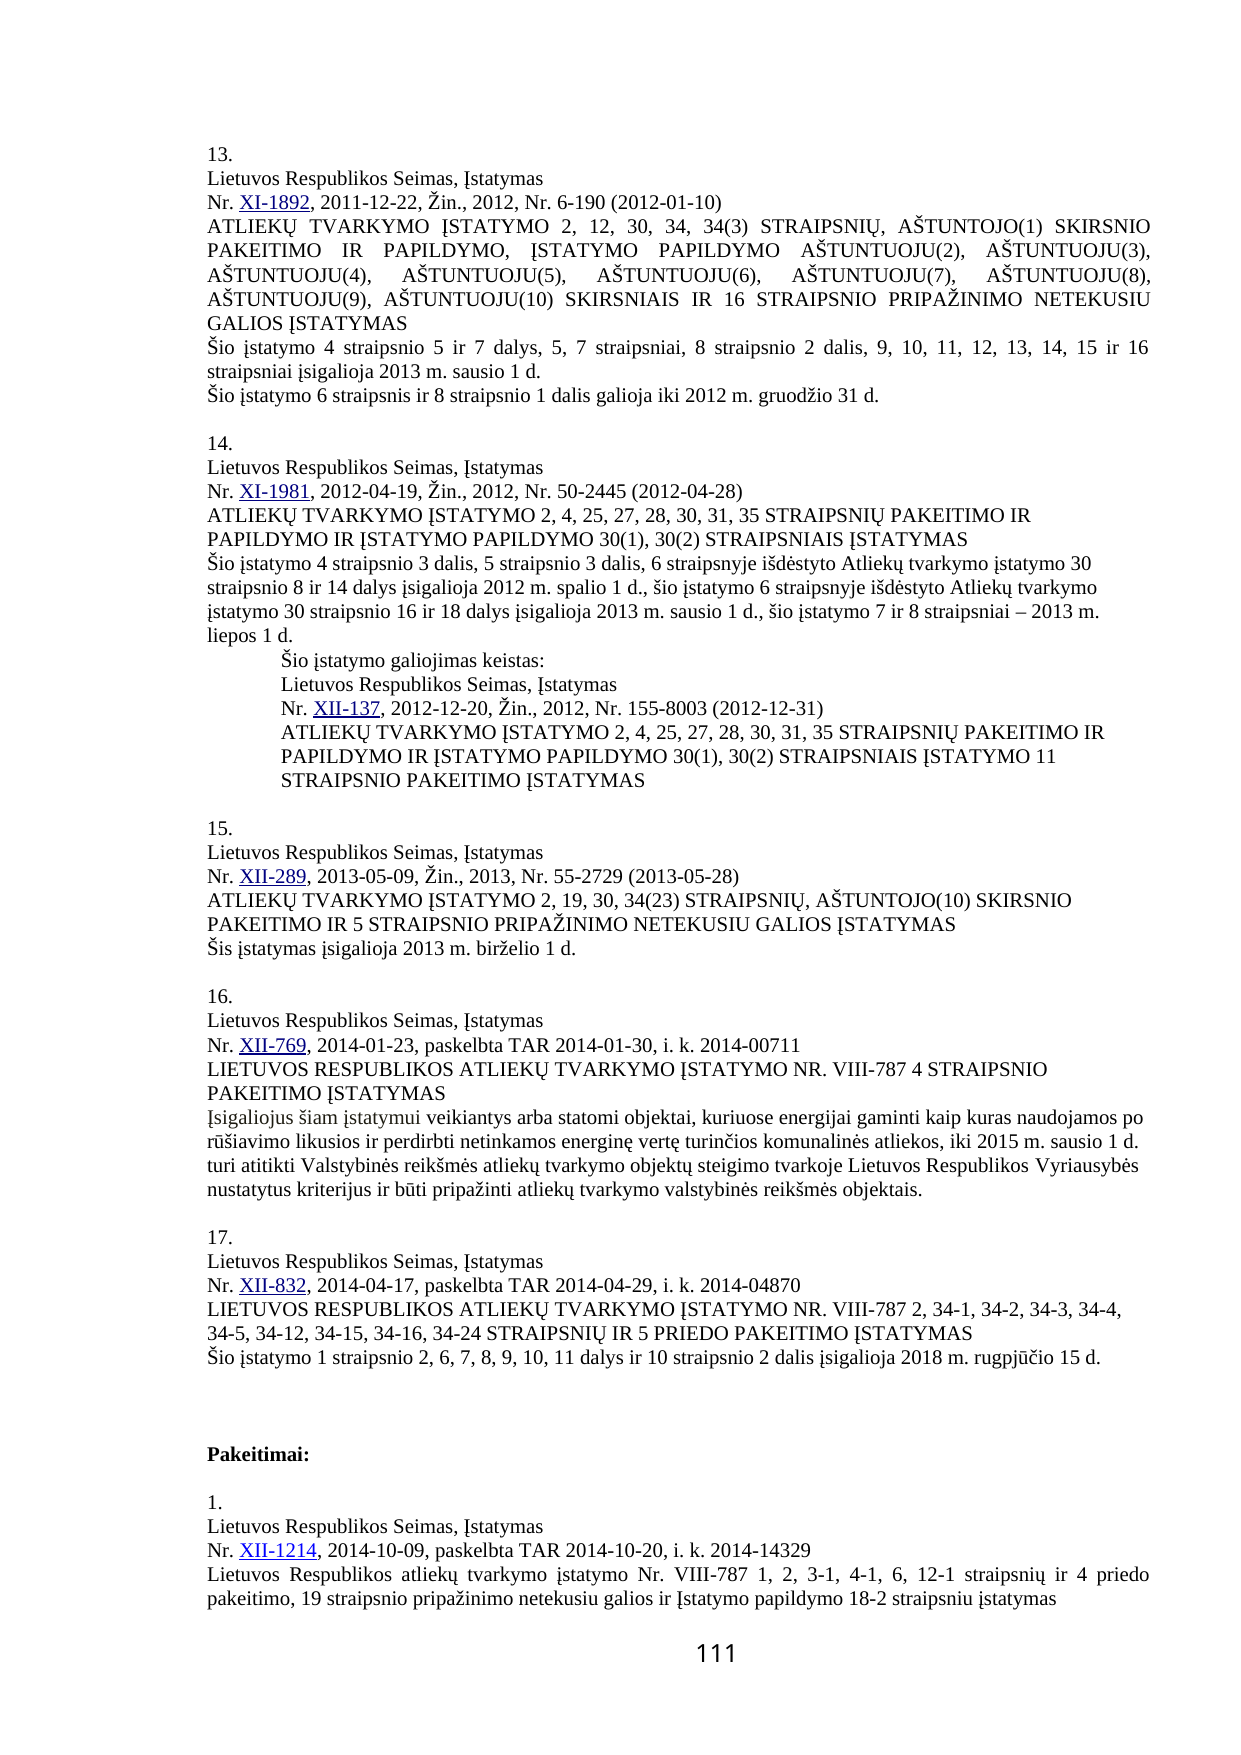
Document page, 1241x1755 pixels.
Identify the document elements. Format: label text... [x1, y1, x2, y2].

text Šio įstatymo 4 straipsnio 5 ir 7 dalys, 5, 7 straipsniai, 8 straipsnio 2 dalis, 9, 10, 11, 12, 13, 14, 15 ir 16 straipsniai įsigalioja 2013 m. sausio 1 d. [207, 335, 1152, 383]
text Šio įstatymo 1 straipsnio 2, 6, 7, 8, 9, 10, 11 dalys ir 10 straipsnio 2 dalis įsigalioja 2018 m. rugpjūčio 15 d. [207, 1345, 1152, 1369]
text 14. [207, 431, 1152, 455]
text Lietuvos Respublikos Seimas, Įstatymas [207, 1008, 1152, 1032]
text 1. [207, 1490, 1152, 1514]
text ATLIEKŲ TVARKYMO ĮSTATYMO 2, 4, 25, 27, 28, 30, 31, 35 STRAIPSNIŲ PAKEITIMO IR PAPILDYMO IR ĮSTATYMO PAPILDYMO 30(1), 30(2) STRAIPSNIAIS ĮSTATYMAS [207, 503, 1152, 551]
text Lietuvos Respublikos Seimas, Įstatymas [207, 1249, 1152, 1273]
text Lietuvos Respublikos Seimas, Įstatymas [207, 840, 1152, 864]
text LIETUVOS RESPUBLIKOS ATLIEKŲ TVARKYMO ĮSTATYMO NR. VIII-787 4 STRAIPSNIO PAKEITIMO ĮSTATYMAS [207, 1057, 1152, 1105]
text ATLIEKŲ TVARKYMO ĮSTATYMO 2, 19, 30, 34(23) STRAIPSNIŲ, AŠTUNTOJO(10) SKIRSNIO PAKEITIMO IR 5 STRAIPSNIO PRIPAŽINIMO NETEKUSIU GALIOS ĮSTATYMAS [207, 888, 1152, 936]
text 13. [207, 142, 1152, 166]
text Nr. XII-137, 2012-12-20, Žin., 2012, Nr. 155-8003 (2012-12-31) [207, 696, 1152, 720]
text Nr. XII-289, 2013-05-09, Žin., 2013, Nr. 55-2729 (2013-05-28) [207, 864, 1152, 888]
text ATLIEKŲ TVARKYMO ĮSTATYMO 2, 4, 25, 27, 28, 30, 31, 35 STRAIPSNIŲ PAKEITIMO IR PAPILDYMO IR ĮSTATYMO PAPILDYMO 30(1), 30(2) STRAIPSNIAIS ĮSTATYMO 11 STRAIPSNIO PAKEITIMO ĮSTATYMAS [281, 720, 1152, 792]
text Lietuvos Respublikos atliekų tvarkymo įstatymo Nr. VIII-787 1, 2, 3-1, 4-1, 6, 12-1 straipsnių ir 4 priedo pakeitimo, 19 straipsnio pripažinimo netekusiu galios ir Įstatymo papildymo 18-2 straipsniu įstatymas [207, 1562, 1152, 1610]
text Nr. XI-1981, 2012-04-19, Žin., 2012, Nr. 50-2445 (2012-04-28) [207, 479, 1152, 503]
text Lietuvos Respublikos Seimas, Įstatymas [207, 672, 1152, 696]
text Įsigaliojus šiam įstatymui veikiantys arba statomi objektai, kuriuose energijai gaminti kaip kuras naudojamos po rūšiavimo likusios ir perdirbti netinkamos energinę vertę turinčios komunalinės atliekos, iki 2015 m. sausio 1 d. turi atitikti Valstybinės reikšmės atliekų tvarkymo objektų steigimo tvarkoje Lietuvos Respublikos Vyriausybės nustatytus kriterijus ir būti pripažinti atliekų tvarkymo valstybinės reikšmės objektais. [207, 1105, 1152, 1201]
text 17. [207, 1225, 1152, 1249]
subtitle Šis įstatymas įsigalioja 2013 m. birželio 1 d. [207, 936, 1152, 960]
text Nr. XII-769, 2014-01-23, paskelbta TAR 2014-01-30, i. k. 2014-00711 [207, 1032, 1152, 1057]
text Šio įstatymo galiojimas keistas: [207, 647, 1152, 672]
text Šio įstatymo 4 straipsnio 3 dalis, 5 straipsnio 3 dalis, 6 straipsnyje išdėstyto Atliekų tvarkymo įstatymo 30 straipsnio 8 ir 14 dalys įsigalioja 2012 m. spalio 1 d., šio įstatymo 6 straipsnyje išdėstyto Atliekų tvarkymo įstatymo 30 straipsnio 16 ir 18 dalys įsigalioja 2013 m. sausio 1 d., šio įstatymo 7 ir 8 straipsniai – 2013 m. liepos 1 d. [207, 551, 1152, 647]
text Lietuvos Respublikos Seimas, Įstatymas [207, 166, 1152, 190]
text Nr. XI-1892, 2011-12-22, Žin., 2012, Nr. 6-190 (2012-01-10) [207, 190, 1152, 214]
text 15. [207, 816, 1152, 840]
text ATLIEKŲ TVARKYMO ĮSTATYMO 2, 12, 30, 34, 34(3) STRAIPSNIŲ, AŠTUNTOJO(1) SKIRSNIO PAKEITIMO IR PAPILDYMO, ĮSTATYMO PAPILDYMO AŠTUNTUOJU(2), AŠTUNTUOJU(3), AŠTUNTUOJU(4), AŠTUNTUOJU(5), AŠTUNTUOJU(6), AŠTUNTUOJU(7), AŠTUNTUOJU(8), AŠTUNTUOJU(9), AŠTUNTUOJU(10) SKIRSNIAIS IR 16 STRAIPSNIO PRIPAŽINIMO NETEKUSIU GALIOS ĮSTATYMAS [207, 214, 1152, 335]
text Lietuvos Respublikos Seimas, Įstatymas [207, 1514, 1152, 1538]
text Lietuvos Respublikos Seimas, Įstatymas [207, 455, 1152, 479]
text LIETUVOS RESPUBLIKOS ATLIEKŲ TVARKYMO ĮSTATYMO NR. VIII-787 2, 34-1, 34-2, 34-3, 34-4, 34-5, 34-12, 34-15, 34-16, 34-24 STRAIPSNIŲ IR 5 PRIEDO PAKEITIMO ĮSTATYMAS [207, 1297, 1152, 1345]
text Pakeitimai: [207, 1442, 1152, 1466]
text Nr. XII-832, 2014-04-17, paskelbta TAR 2014-04-29, i. k. 2014-04870 [207, 1273, 1152, 1297]
text Nr. XII-1214, 2014-10-09, paskelbta TAR 2014-10-20, i. k. 2014-14329 [207, 1538, 1152, 1562]
text 16. [207, 984, 1152, 1008]
text Šio įstatymo 6 straipsnis ir 8 straipsnio 1 dalis galioja iki 2012 m. gruodžio 31 d. [207, 383, 1152, 407]
